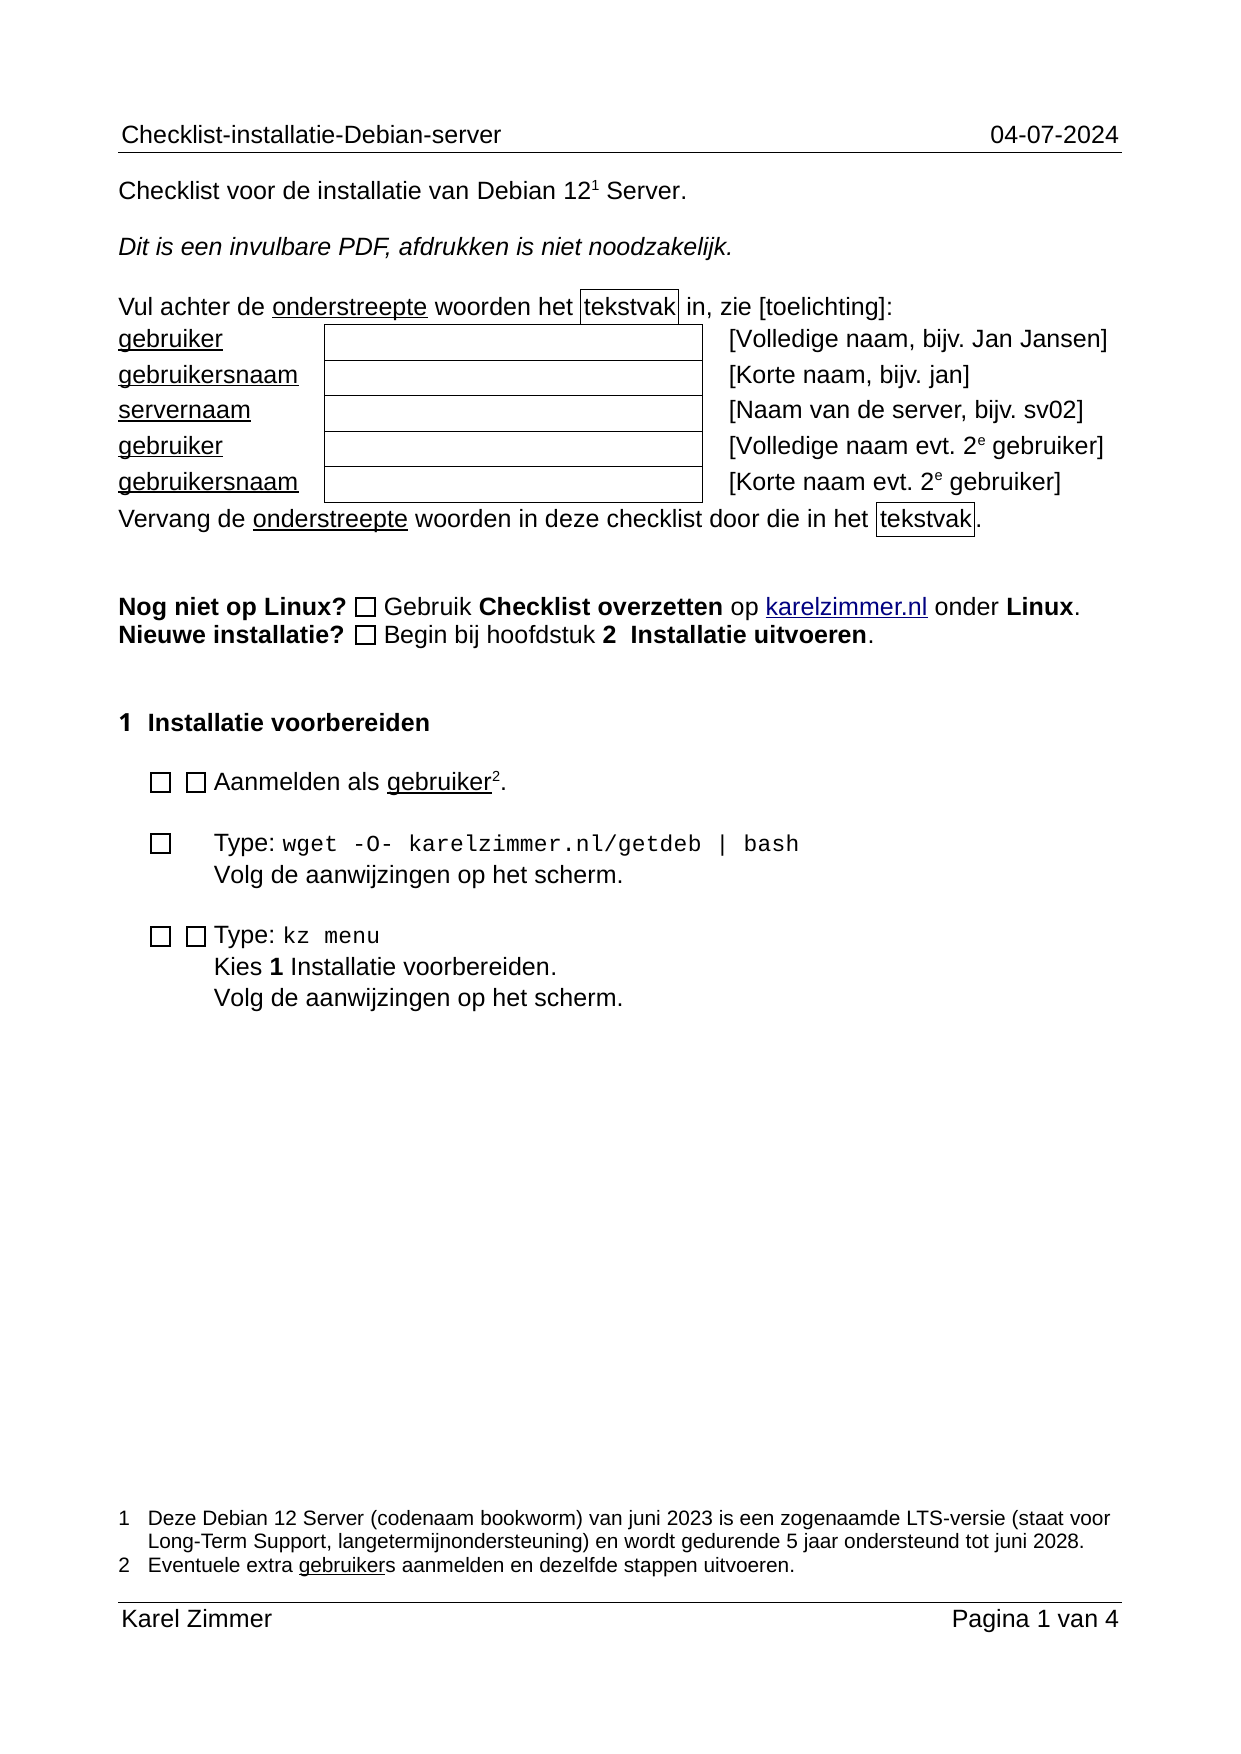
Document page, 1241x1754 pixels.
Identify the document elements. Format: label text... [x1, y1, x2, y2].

table_cell [142, 952, 177, 982]
table_cell Kies 1 Installatie voorbereiden. [213, 952, 1122, 982]
table_header [118, 767, 142, 797]
text Dit is een invulbare PDF, afdrukken is niet noodzakelijk. [118, 233, 1122, 261]
table_cell [142, 828, 177, 859]
table_cell [118, 890, 142, 920]
text GEBRUIKER [118, 324, 324, 360]
text Checklist voor de installatie van Debian 12 Server. [118, 177, 1122, 205]
text Vul achter de ONDERSTREEPTE woorden het [118, 289, 580, 324]
table_cell [177, 920, 213, 952]
table_cell [177, 952, 213, 982]
text tekstvak [581, 290, 678, 324]
table_header Aanmelden als gebruiker. [213, 767, 1122, 797]
table_cell [118, 920, 142, 952]
table_cell [142, 983, 177, 1013]
table_cell [142, 860, 177, 890]
table_cell [213, 890, 1122, 920]
text . [975, 502, 1122, 537]
table_cell [177, 828, 213, 859]
table_cell [118, 860, 142, 890]
text serverNAAM [118, 395, 324, 431]
text [Naam van de server, bijv. sv02] [703, 395, 1122, 431]
table_cell [177, 860, 213, 890]
text Vervang de ONDERSTREEPTE woorden in deze checklist door die in het [118, 502, 876, 537]
text gebruikersnaam [118, 360, 324, 395]
text tekstvak [877, 503, 974, 536]
table_cell [177, 890, 213, 920]
table_cell [142, 920, 177, 952]
table_cell Volg de aanwijzingen op het scherm. [213, 860, 1122, 890]
table_cell [142, 890, 177, 920]
list Installatie voorbereiden [118, 705, 1122, 739]
text GEBRUIKERSNaaM [118, 466, 324, 502]
text Nog niet op Linux? Gebruik Checklist overzetten op karelzimmer.nl onder Linux. [118, 593, 1122, 621]
table_cell Volg de aanwijzingen op het scherm. [213, 983, 1122, 1013]
text [Volledige naam, bijv. Jan Jansen] [703, 324, 1122, 360]
text [Korte naam evt. 2e gebruiker] [703, 466, 1122, 502]
text [Korte naam, bijv. jan] [703, 360, 1122, 395]
table_cell [118, 828, 142, 859]
text [Volledige naam evt. 2e gebruiker] [703, 431, 1122, 466]
table_cell [118, 983, 142, 1013]
text GEBRUIKER [118, 431, 324, 466]
table_cell [213, 798, 1122, 828]
table_cell [118, 798, 142, 828]
table_cell [177, 798, 213, 828]
table_cell [118, 952, 142, 982]
text in, zie [toelichting]: [679, 289, 1122, 324]
table_cell [177, 983, 213, 1013]
table_header [142, 767, 177, 797]
table_cell Type: kz menu [213, 920, 1122, 952]
table_header [177, 767, 213, 797]
table_cell Type: wget -O- karelzimmer.nl/getdeb | bash [213, 828, 1122, 859]
text Deze Debian 12 Server (codenaam bookworm) van juni 2023 is een zogenaamde LTS-versie (staat voor Long-Term Support, langetermijnondersteuning) en wordt gedurende 5 jaar ondersteund tot juni 2028. [118, 1506, 1122, 1553]
table_cell [142, 798, 177, 828]
text Nieuwe installatie? Begin bij hoofdstuk 2 Installatie uitvoeren. [118, 621, 1122, 649]
